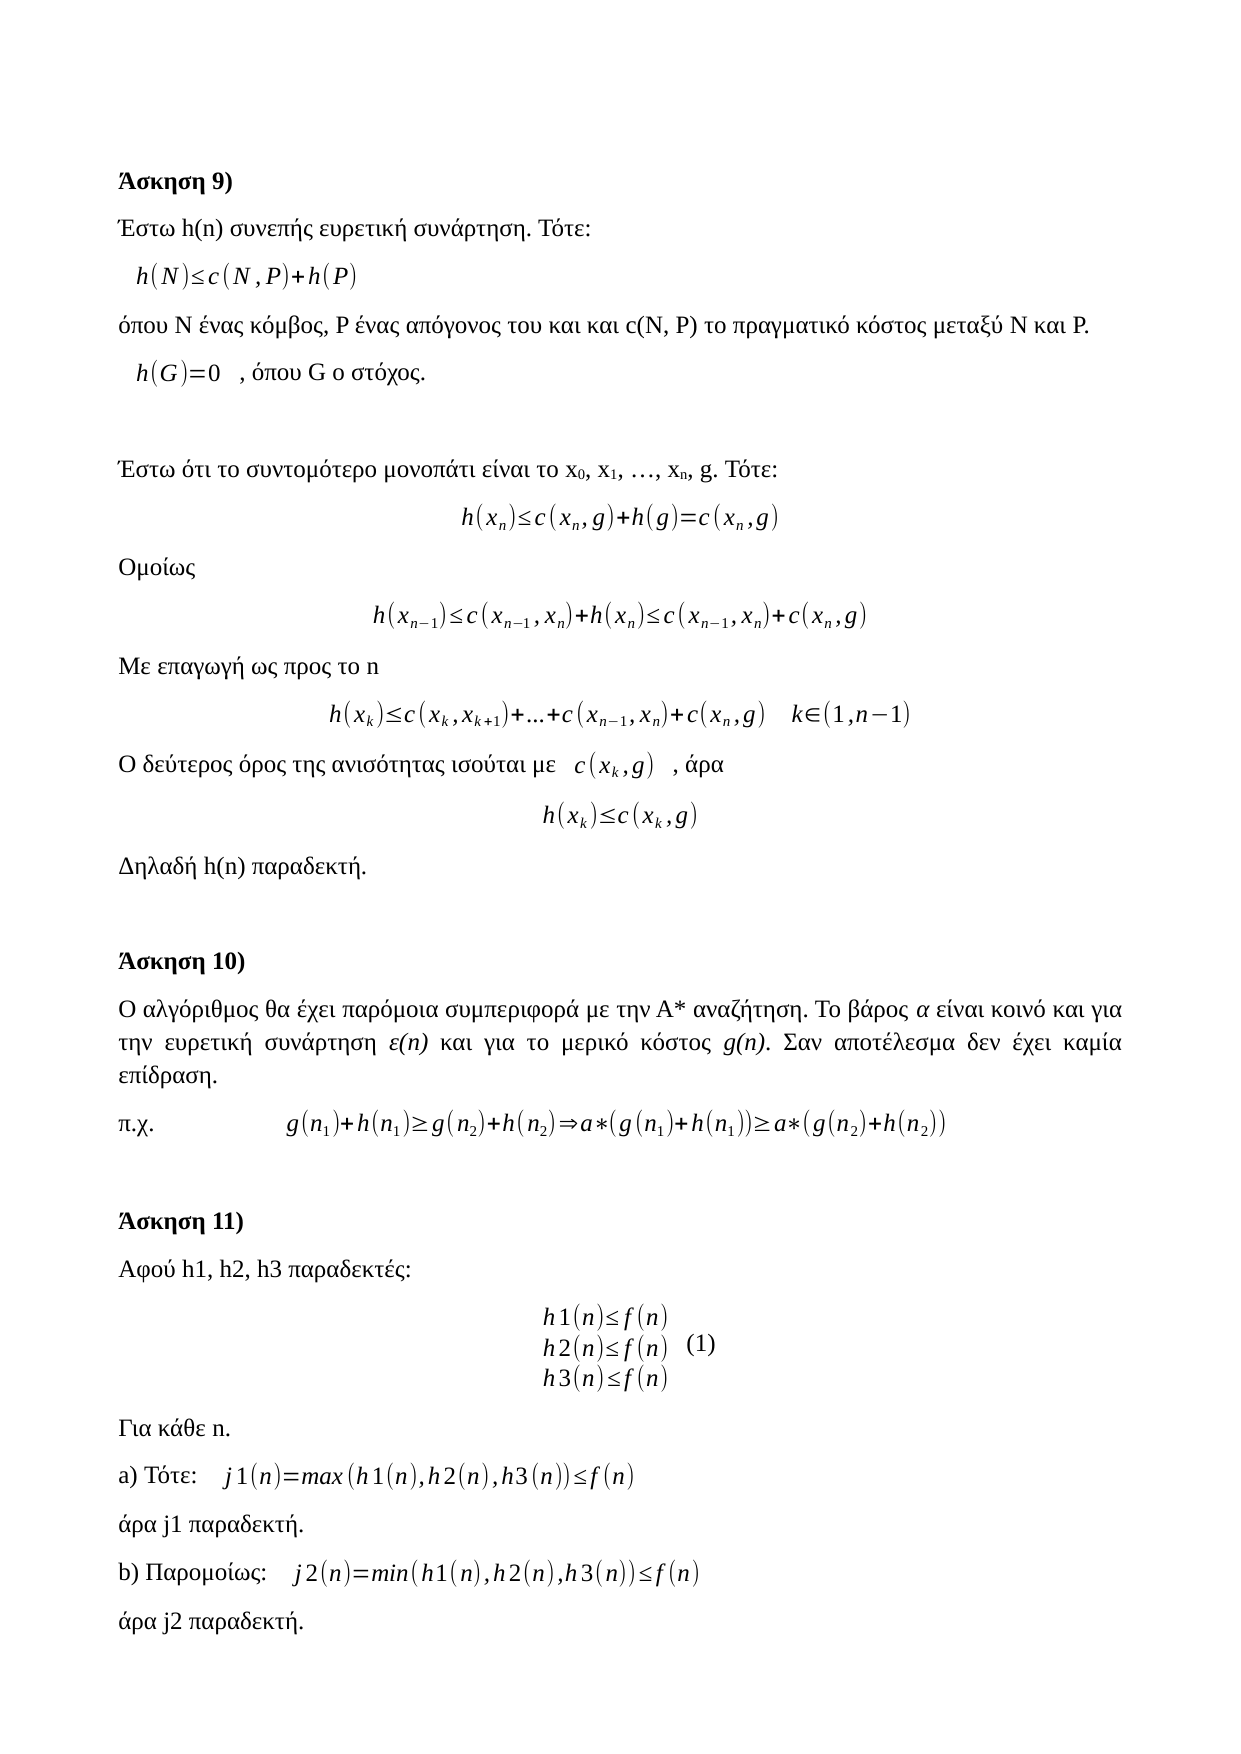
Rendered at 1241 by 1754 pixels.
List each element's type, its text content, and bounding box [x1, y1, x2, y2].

text άρα j1 παραδεκτή. [118, 1509, 1122, 1538]
text Ο δεύτερος όρος της ανισότητας ισούται με, άρα [118, 749, 1122, 782]
text , όπου G ο στόχος. [118, 357, 1122, 388]
text Άσκηση 9) [118, 166, 1122, 194]
text Αφού h1, h2, h3 παραδεκτές: [118, 1254, 1122, 1283]
text Ο αλγόριθμος θα έχει παρόμοια συμπεριφορά με την Α* αναζήτηση. Το βάρος α είναι κοινό και για την ευρετική συνάρτηση ε(n) και για το μερικό κόστος g(n). Σαν αποτέλεσμα δεν έχει καμία επίδραση. [118, 994, 1122, 1089]
text Άσκηση 11) [118, 1206, 1122, 1235]
text Έστω ότι το συντομότερο μονοπάτι είναι το x0, x1, …, xn, g. Τότε: [118, 454, 1122, 483]
text Δηλαδή h(n) παραδεκτή. [118, 851, 1122, 880]
text (1) [118, 1302, 1122, 1394]
text Έστω h(n) συνεπής ευρετική συνάρτηση. Τότε: [118, 213, 1122, 242]
text a) Τότε: [118, 1460, 1122, 1491]
text Ομοίως [118, 552, 1122, 581]
text b) Παρομοίως: [118, 1557, 1122, 1588]
text Με επαγωγή ως προς το n [118, 651, 1122, 679]
text Άσκηση 10) [118, 946, 1122, 975]
text άρα j2 παραδεκτή. [118, 1606, 1122, 1635]
text π.χ. [118, 1108, 1122, 1140]
text όπου N ένας κόμβος, P ένας απόγονος του και και c(N, P) το πραγματικό κόστος μεταξύ N και P. [118, 310, 1122, 338]
text Για κάθε n. [118, 1413, 1122, 1441]
